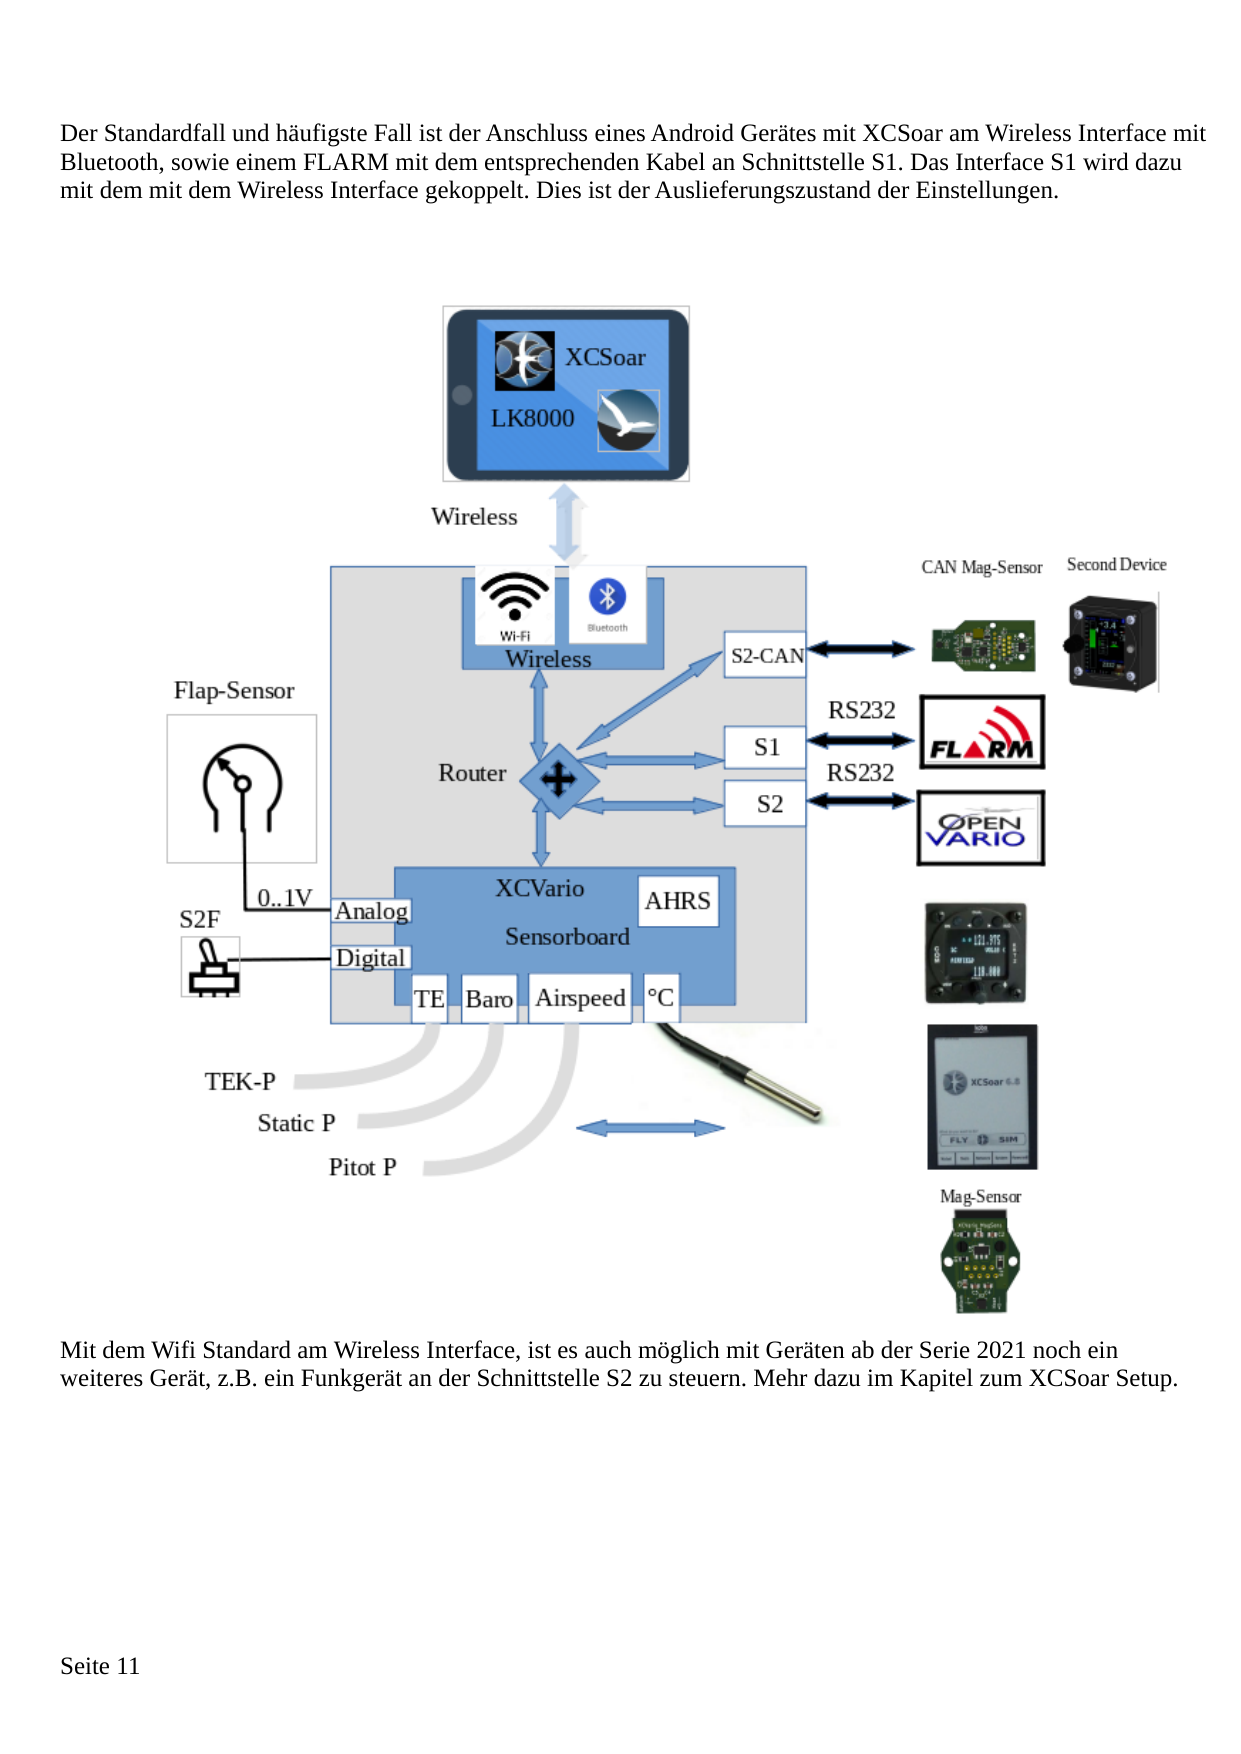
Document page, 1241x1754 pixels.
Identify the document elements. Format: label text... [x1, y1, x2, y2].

text Der Standardfall und häufigste Fall ist der Anschluss eines Android Gerätes mit XCSoar am Wireless Interface mit Bluetooth, sowie einem FLARM mit dem entsprechenden Kabel an Schnittstelle S1. Das Interface S1 wird dazu mit dem mit dem Wireless Interface gekoppelt. Dies ist der Auslieferungszustand der Einstellungen. [60, 118, 1207, 204]
text [60, 204, 1207, 227]
text Mit dem Wifi Standard am Wireless Interface, ist es auch möglich mit Geräten ab der Serie 2021 noch ein weiteres Gerät, z.B. ein Funkgerät an der Schnittstelle S2 zu steuern. Mehr dazu im Kapitel zum XCSoar Setup. [60, 1335, 1207, 1392]
picture [60, 227, 1208, 1335]
